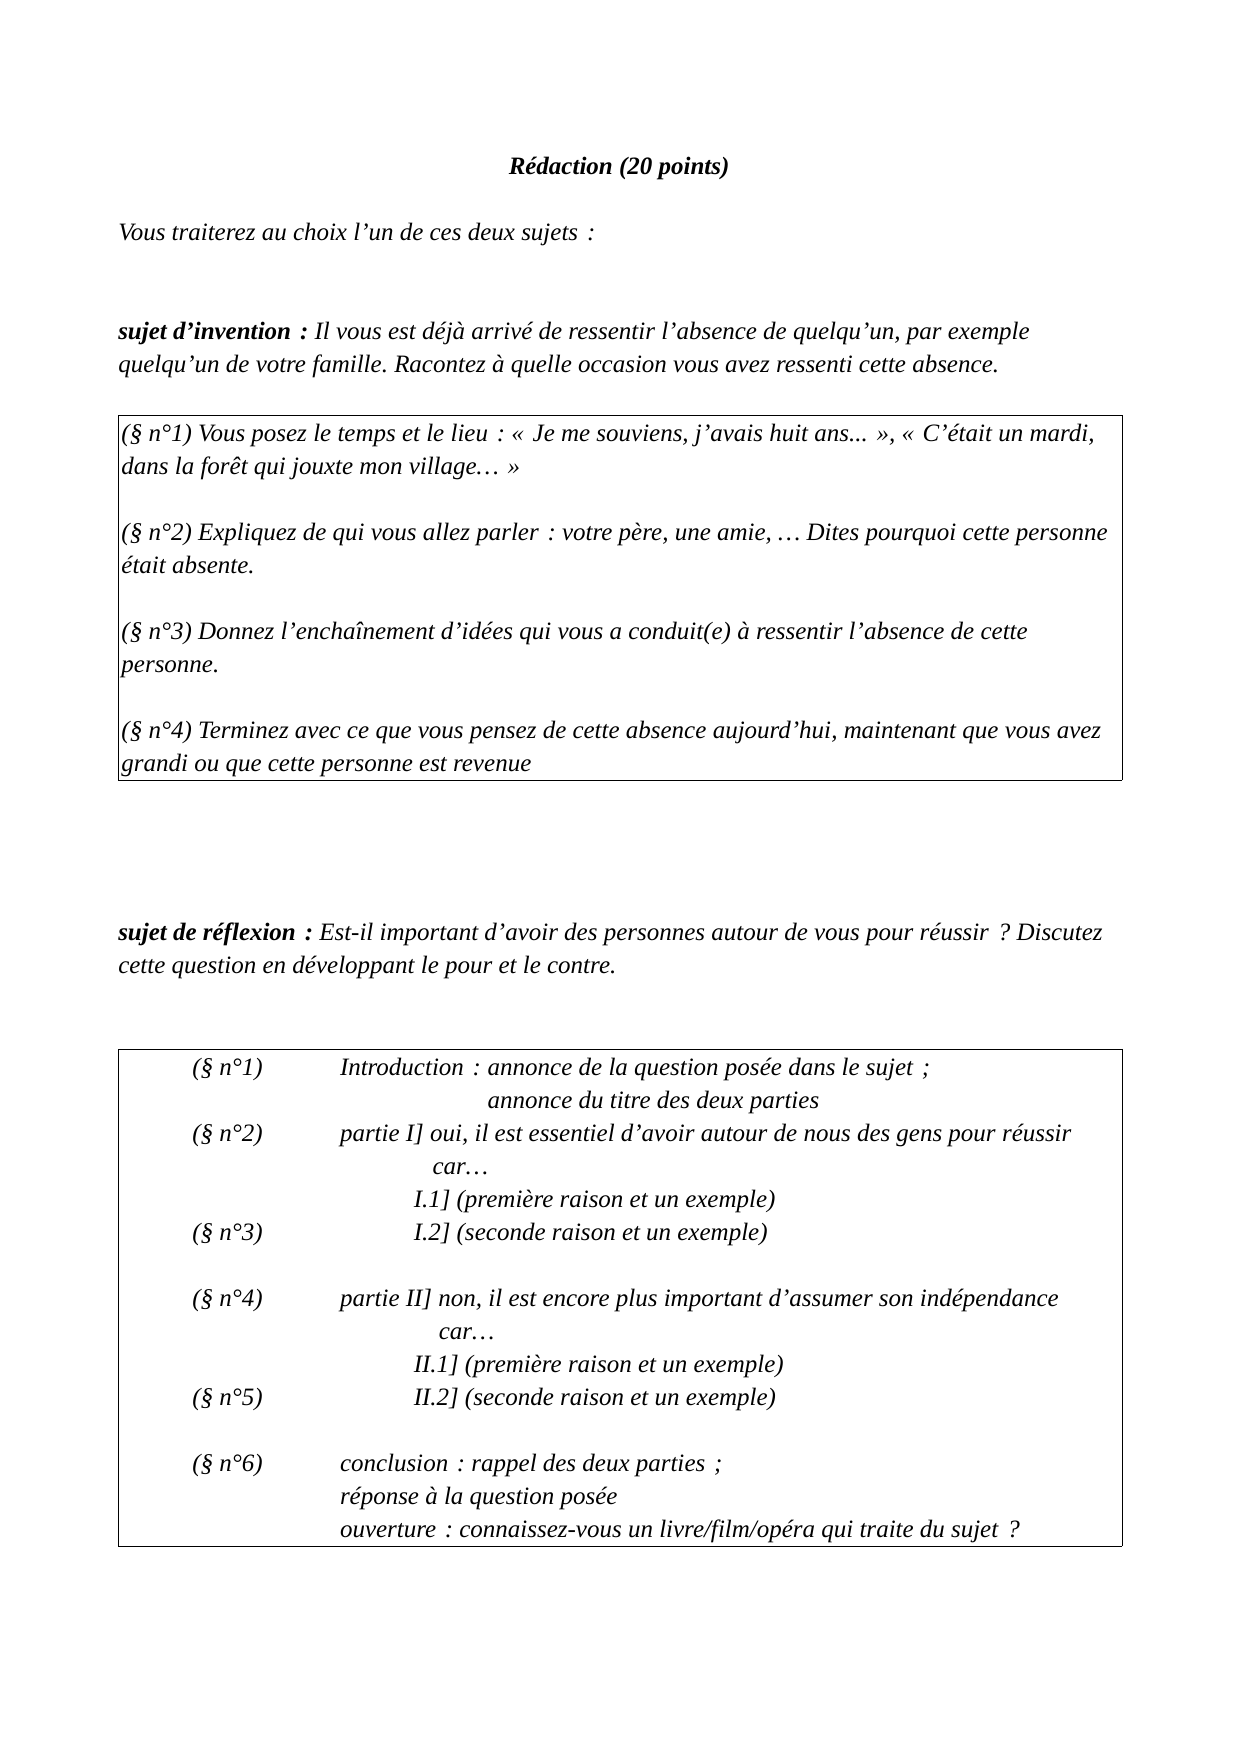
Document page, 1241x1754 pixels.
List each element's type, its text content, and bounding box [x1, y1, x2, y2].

text (§ n°1) Introduction : annonce de la question posée dans le sujet ; [119, 1050, 1122, 1081]
text réponse à la question posée [119, 1478, 1122, 1510]
text sujet d’invention : Il vous est déjà arrivé de ressentir l’absence de quelqu’un, par exemple quelqu’un de votre famille. Racontez à quelle occasion vous avez ressenti cette absence. [118, 316, 1122, 378]
text car… [119, 1148, 1122, 1179]
text (§ n°3) Donnez l’enchaînement d’idées qui vous a conduit(e) à ressentir l’absence de cette personne. [119, 613, 1122, 678]
text (§ n°3) I.2] (seconde raison et un exemple) [119, 1214, 1122, 1246]
text sujet de réflexion : Est-il important d’avoir des personnes autour de vous pour réussir ? Discutez cette question en développant le pour et le contre. [118, 917, 1122, 978]
text ouverture : connaissez-vous un livre/film/opéra qui traite du sujet ? [119, 1511, 1122, 1546]
text II.1] (première raison et un exemple) [119, 1346, 1122, 1378]
text I.1] (première raison et un exemple) [119, 1181, 1122, 1213]
text (§ n°4) partie II] non, il est encore plus important d’assumer son indépendance [119, 1280, 1122, 1312]
text Vous traiterez au choix l’un de ces deux sujets : [118, 217, 1122, 246]
text (§ n°2) Expliquez de qui vous allez parler : votre père, une amie, … Dites pourquoi cette personne était absente. [119, 514, 1122, 579]
text (§ n°2) partie I] oui, il est essentiel d’avoir autour de nous des gens pour réussir [119, 1115, 1122, 1147]
text (§ n°4) Terminez avec ce que vous pensez de cette absence aujourd’hui, maintenant que vous avez grandi ou que cette personne est revenue [119, 712, 1122, 780]
text Rédaction (20 points) [118, 151, 1122, 180]
text (§ n°5) II.2] (seconde raison et un exemple) [119, 1379, 1122, 1411]
text (§ n°1) Vous posez le temps et le lieu : « Je me souviens, j’avais huit ans... », « C’était un mardi, dans la forêt qui jouxte mon village… » [119, 416, 1122, 480]
text car… [119, 1313, 1122, 1345]
text (§ n°6) conclusion : rappel des deux parties ; [119, 1445, 1122, 1477]
text annonce du titre des deux parties [119, 1082, 1122, 1113]
